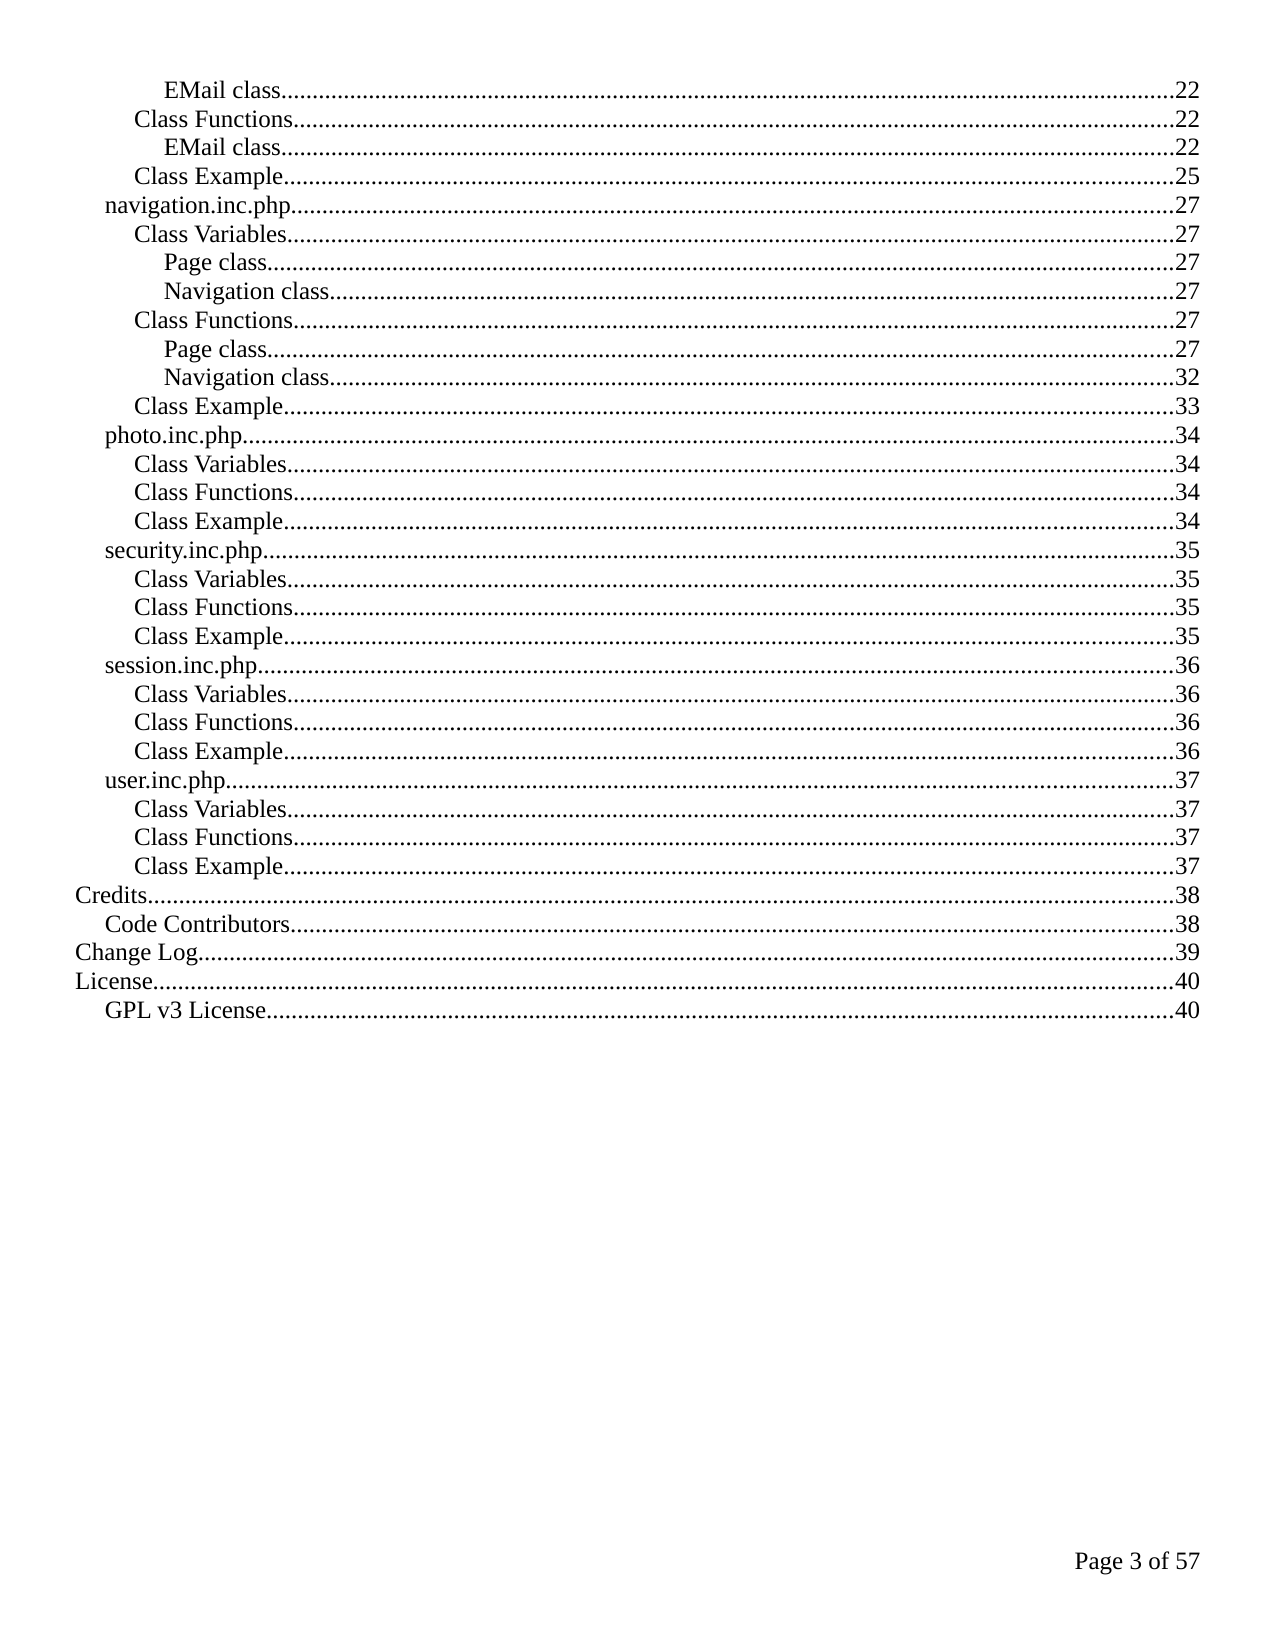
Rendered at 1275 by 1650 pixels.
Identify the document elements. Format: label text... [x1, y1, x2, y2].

text EMail class 22 [163, 75, 1200, 104]
text photo.inc.php 34 [104, 420, 1200, 449]
text EMail class 22 [163, 132, 1200, 161]
text Class Functions 22 [134, 104, 1200, 132]
text Class Example 25 [134, 161, 1200, 190]
text Change Log 39 [75, 937, 1200, 966]
text Class Functions 36 [134, 707, 1200, 736]
text Class Variables 34 [134, 449, 1200, 477]
text Page class 27 [163, 334, 1200, 362]
text GPL v3 License 40 [104, 995, 1200, 1024]
text Credits 38 [75, 880, 1200, 909]
text Class Example 36 [134, 736, 1200, 765]
text Page class 27 [163, 247, 1200, 276]
text License 40 [75, 966, 1200, 995]
text Code Contributors 38 [104, 909, 1200, 937]
text Class Variables 35 [134, 564, 1200, 592]
text Class Functions 27 [134, 305, 1200, 334]
text Class Functions 37 [134, 822, 1200, 851]
text Class Example 37 [134, 851, 1200, 880]
text Class Example 33 [134, 391, 1200, 420]
text Navigation class 27 [163, 276, 1200, 305]
text Class Variables 36 [134, 679, 1200, 707]
text Class Functions 34 [134, 477, 1200, 506]
text session.inc.php 36 [104, 650, 1200, 679]
text Class Example 35 [134, 621, 1200, 650]
text security.inc.php 35 [104, 535, 1200, 564]
text Class Variables 27 [134, 219, 1200, 247]
text Class Example 34 [134, 506, 1200, 535]
text Navigation class 32 [163, 362, 1200, 391]
text navigation.inc.php 27 [104, 190, 1200, 219]
text Class Variables 37 [134, 794, 1200, 822]
text user.inc.php 37 [104, 765, 1200, 794]
text Class Functions 35 [134, 592, 1200, 621]
